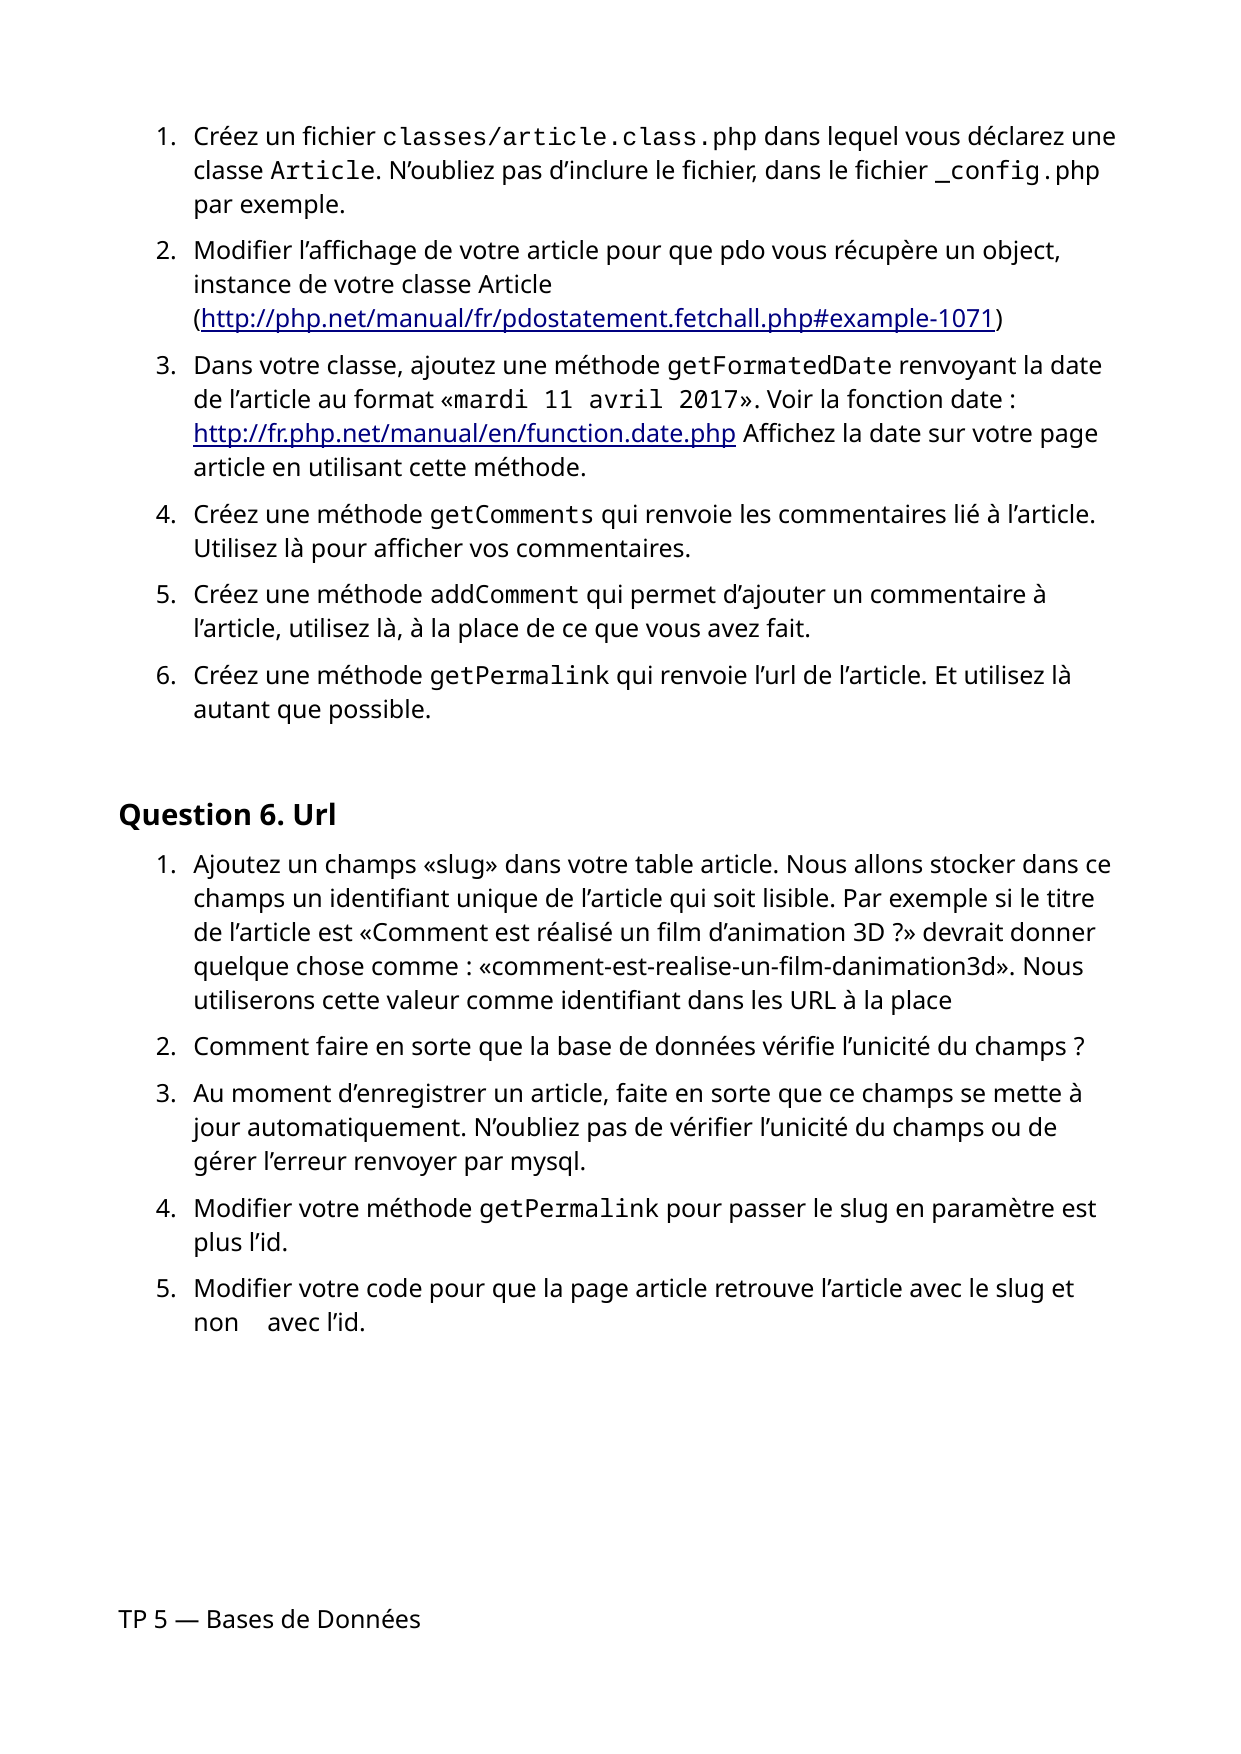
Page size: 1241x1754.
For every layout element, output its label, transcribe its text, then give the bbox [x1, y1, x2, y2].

list Modifier votre méthode getPermalink pour passer le slug en paramètre est plus l’id. [156, 1190, 1122, 1258]
list Créez une méthode addComment qui permet d’ajouter un commentaire à l’article, utilisez là, à la place de ce que vous avez fait. [156, 577, 1122, 645]
list Ajoutez un champs «slug» dans votre table article. Nous allons stocker dans ce champs un identifiant unique de l’article qui soit lisible. Par exemple si le titre de l’article est «Comment est réalisé un film d’animation 3D ?» devrait donner quelque chose comme : «comment-est-realise-un-film-danimation3d». Nous utiliserons cette valeur comme identifiant dans les URL à la place [156, 846, 1122, 1017]
subtitle Question 6. Url [118, 794, 1122, 834]
list Dans votre classe, ajoutez une méthode getFormatedDate renvoyant la date de l’article au format «mardi 11 avril 2017». Voir la fonction date : http://fr.php.net/manual/en/function.date.php Affichez la date sur votre page article en utilisant cette méthode. [156, 348, 1122, 484]
list Créez un fichier classes/article.class.php dans lequel vous déclarez une classe Article. N’oubliez pas d’inclure le fichier, dans le fichier _config.php par exemple. [156, 118, 1122, 221]
list Au moment d’enregistrer un article, faite en sorte que ce champs se mette à jour automatiquement. N’oubliez pas de vérifier l’unicité du champs ou de gérer l’erreur renvoyer par mysql. [156, 1076, 1122, 1178]
list Créez une méthode getPermalink qui renvoie l’url de l’article. Et utilisez là autant que possible. [156, 658, 1122, 726]
list Modifier l’affichage de votre article pour que pdo vous récupère un object, instance de votre classe Article (http://php.net/manual/fr/pdostatement.fetchall.php#example-1071) [156, 233, 1122, 335]
list Comment faire en sorte que la base de données vérifie l’unicité du champs ? [156, 1029, 1122, 1063]
list Modifier votre code pour que la page article retrouve l’article avec le slug et non avec l’id. [156, 1271, 1122, 1339]
list Créez une méthode getComments qui renvoie les commentaires lié à l’article. Utilisez là pour afficher vos commentaires. [156, 496, 1122, 564]
